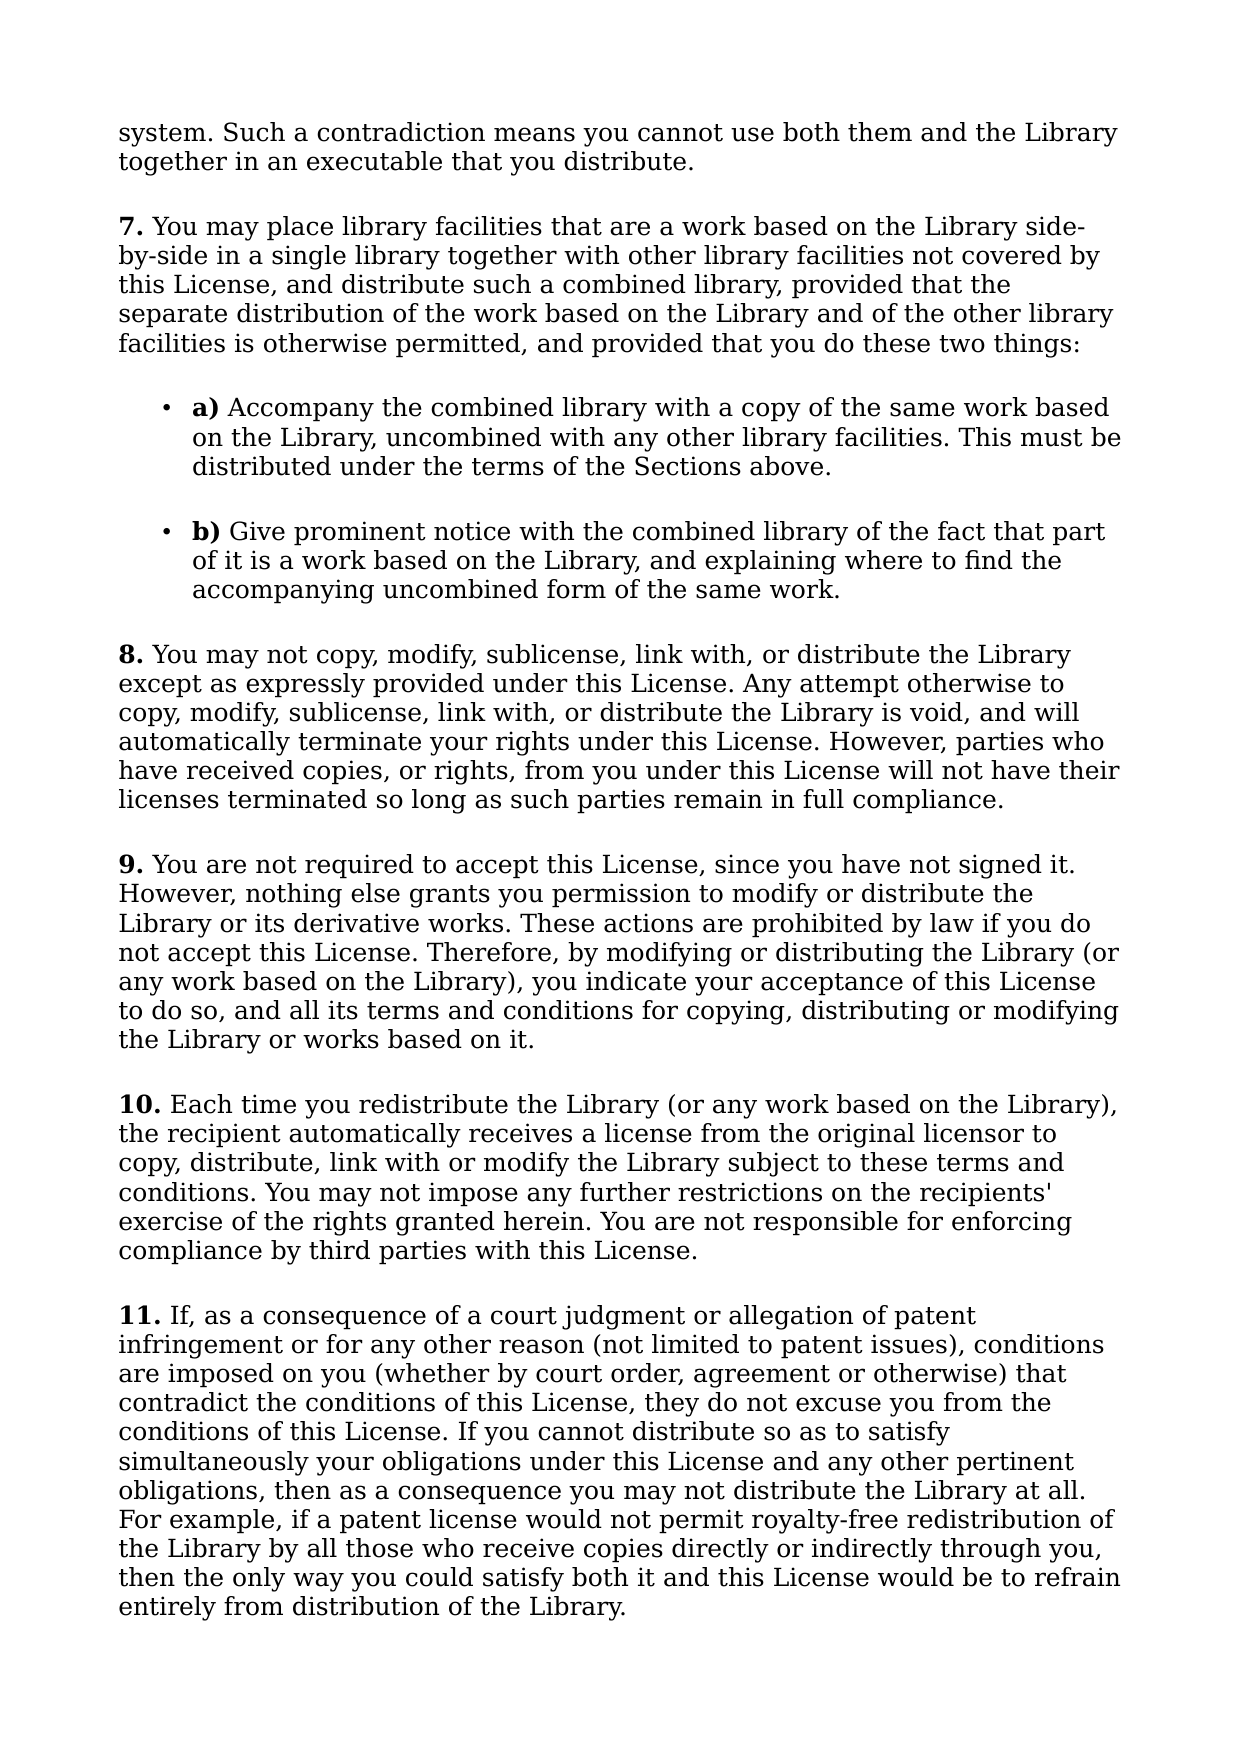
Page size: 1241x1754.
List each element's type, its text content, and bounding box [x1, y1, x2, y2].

text 10. Each time you redistribute the Library (or any work based on the Library), the recipient automatically receives a license from the original licensor to copy, distribute, link with or modify the Library subject to these terms and conditions. You may not impose any further restrictions on the recipients' exercise of the rights granted herein. You are not responsible for enforcing compliance by third parties with this License. [118, 1090, 1122, 1265]
text 11. If, as a consequence of a court judgment or allegation of patent infringement or for any other reason (not limited to patent issues), conditions are imposed on you (whether by court order, agreement or otherwise) that contradict the conditions of this License, they do not excuse you from the conditions of this License. If you cannot distribute so as to satisfy simultaneously your obligations under this License and any other pertinent obligations, then as a consequence you may not distribute the Library at all. For example, if a patent license would not permit royalty-free redistribution of the Library by all those who receive copies directly or indirectly through you, then the only way you could satisfy both it and this License would be to refrain entirely from distribution of the Library. [118, 1301, 1122, 1622]
list a) Accompany the combined library with a copy of the same work based on the Library, uncombined with any other library facilities. This must be distributed under the terms of the Sections above. [162, 393, 1122, 481]
text 8. You may not copy, modify, sublicense, link with, or distribute the Library except as expressly provided under this License. Any attempt otherwise to copy, modify, sublicense, link with, or distribute the Library is void, and will automatically terminate your rights under this License. However, parties who have received copies, or rights, from you under this License will not have their licenses terminated so long as such parties remain in full compliance. [118, 639, 1122, 815]
text system. Such a contradiction means you cannot use both them and the Library together in an executable that you distribute. [118, 118, 1122, 176]
text 7. You may place library facilities that are a work based on the Library side-by-side in a single library together with other library facilities not covered by this License, and distribute such a combined library, provided that the separate distribution of the work based on the Library and of the other library facilities is otherwise permitted, and provided that you do these two things: [118, 212, 1122, 358]
text 9. You are not required to accept this License, since you have not signed it. However, nothing else grants you permission to modify or distribute the Library or its derivative works. These actions are prohibited by law if you do not accept this License. Therefore, by modifying or distributing the Library (or any work based on the Library), you indicate your acceptance of this License to do so, and all its terms and conditions for copying, distributing or modifying the Library or works based on it. [118, 850, 1122, 1054]
list b) Give prominent notice with the combined library of the fact that part of it is a work based on the Library, and explaining where to find the accompanying uncombined form of the same work. [162, 516, 1122, 604]
